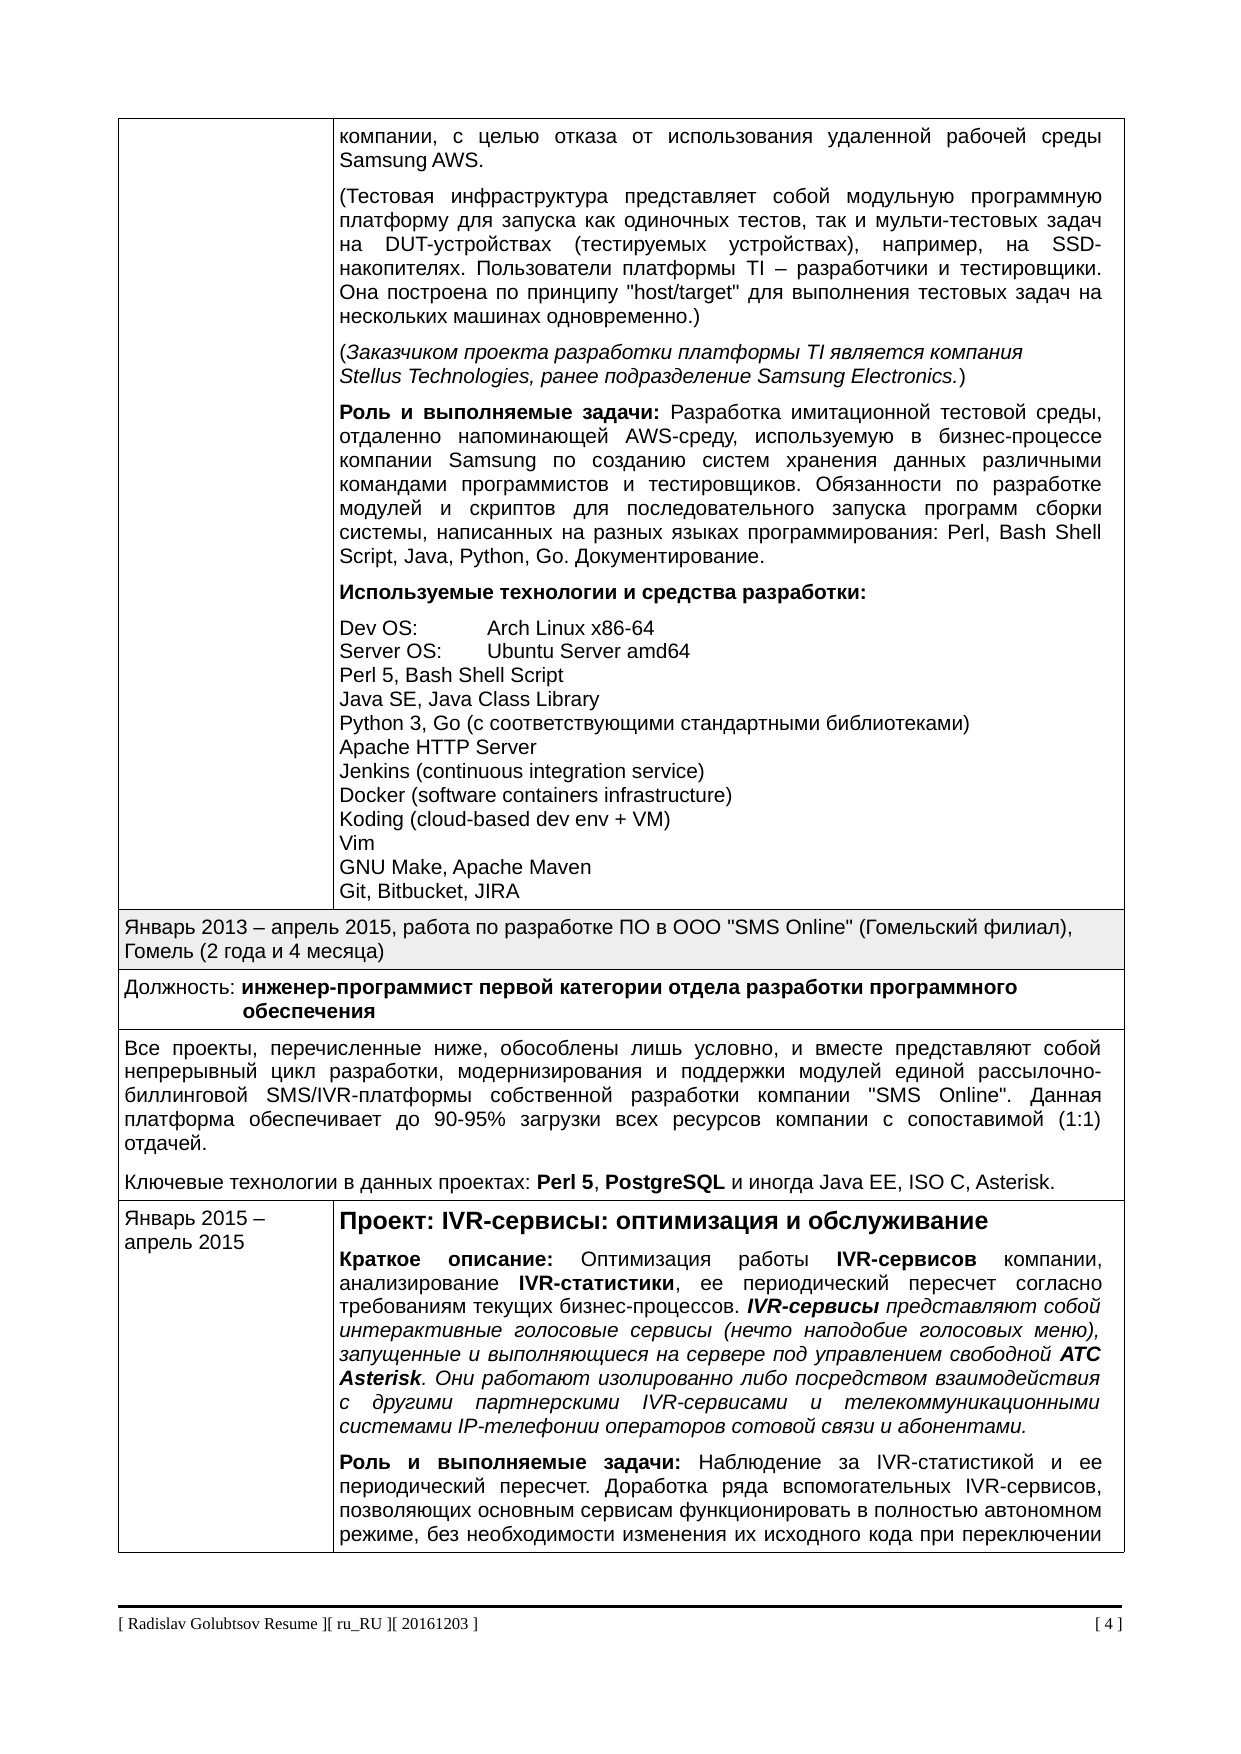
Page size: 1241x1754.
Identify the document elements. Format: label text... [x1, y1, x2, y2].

table_cell Проект: IVR-сервисы: оптимизация и обслуживание Краткое описание: Оптимизация работы IVR-сервисов компании, анализирование IVR-статистики, ее периодический пересчет согласно требованиям текущих бизнес-процессов. IVR-сервисы представляют собой интерактивные голосовые сервисы (нечто наподобие голосовых меню), запущенные и выполняющиеся на сервере под управлением свободной АТС Asterisk. Они работают изолированно либо посредством взаимодействия с другими партнерскими IVR-сервисами и телекоммуникационными системами IP-телефонии операторов сотовой связи и абонентами. Роль и выполняемые задачи: Наблюдение за IVR-статистикой и ее периодический пересчет. Доработка ряда вспомогательных IVR-сервисов, позволяющих основным сервисам функционировать в полностью автономном режиме, без необходимости изменения их исходного кода при переключении [334, 1201, 1124, 1552]
table_cell Январь 2013 – апрель 2015, работа по разработке ПО в ООО "SMS Online" (Гомельский филиал), Гомель (2 года и 4 месяца) [119, 910, 1124, 969]
table_cell компании, с целью отказа от использования удаленной рабочей среды Samsung AWS. (Тестовая инфраструктура представляет собой модульную программную платформу для запуска как одиночных тестов, так и мульти-тестовых задач на DUT-устройствах (тестируемых устройствах), например, на SSD-накопителях. Пользователи платформы TI – разработчики и тестировщики. Она построена по принципу "host/target" для выполнения тестовых задач на нескольких машинах одновременно.) (Заказчиком проекта разработки платформы TI является компания Stellus Technologies, ранее подразделение Samsung Electronics.) Роль и выполняемые задачи: Разработка имитационной тестовой среды, отдаленно напоминающей AWS-среду, используемую в бизнес-процессе компании Samsung по созданию систем хранения данных различными командами программистов и тестировщиков. Обязанности по разработке модулей и скриптов для последовательного запуска программ сборки системы, написанных на разных языках программирования: Perl, Bash Shell Script, Java, Python, Go. Документирование. Используемые технологии и средства разработки: Dev OS: Arch Linux x86-64 Server OS: Ubuntu Server amd64 Perl 5, Bash Shell Script Java SE, Java Class Library Python 3, Go (с соответствующими стандартными библиотеками) Apache HTTP Server Jenkins (continuous integration service) Docker (software containers infrastructure) Koding (cloud-based dev env + VM) Vim GNU Make, Apache Maven Git, Bitbucket, JIRA [334, 119, 1124, 909]
table_cell Должность: инженер-программист первой категории отдела разработки программного обеспечения [119, 970, 1124, 1029]
table_cell Январь 2015 – апрель 2015 [119, 1201, 333, 1552]
table_cell [119, 119, 333, 909]
table_cell Все проекты, перечисленные ниже, обособлены лишь условно, и вместе представляют собой непрерывный цикл разработки, модернизирования и поддержки модулей единой рассылочно-биллинговой SMS/IVR-платформы собственной разработки компании "SMS Online". Данная платформа обеспечивает до 90-95% загрузки всех ресурсов компании с сопоставимой (1:1) отдачей. Ключевые технологии в данных проектах: Perl 5, PostgreSQL и иногда Java EE, ISO C, Asterisk. [119, 1030, 1124, 1199]
